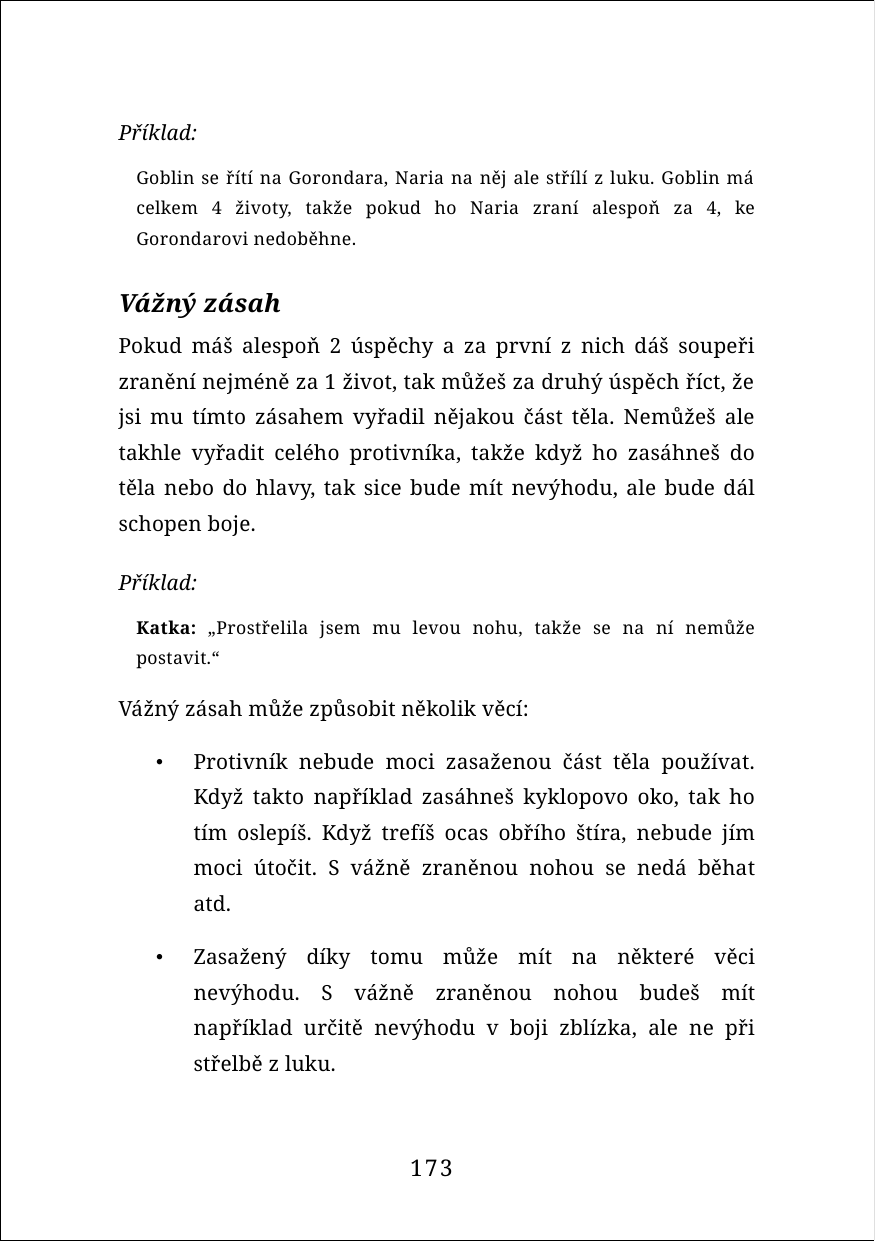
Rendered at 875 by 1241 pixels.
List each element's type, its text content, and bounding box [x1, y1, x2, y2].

list Zasažený díky tomu může mít na některé věci nevýhodu. S vážně zraněnou nohou budeš mít například určitě nevýhodu v boji zblízka, ale ne při střelbě z luku. [156, 942, 756, 1077]
subtitle Vážný zásah [118, 286, 756, 320]
text Vážný zásah může způsobit několik věcí: [118, 694, 756, 722]
text Goblin se řítí na Gorondara, Naria na něj ale střílí z luku. Goblin má celkem 4 životy, takže pokud ho Naria zraní alespoň za 4, ke Gorondarovi nedoběhne. [136, 166, 756, 250]
text Příklad: [118, 568, 756, 597]
list Protivník nebude moci zasaženou část těla používat. Když takto například zasáhneš kyklopovo oko, tak ho tím oslepíš. Když trefíš ocas obřího štíra, nebude jím moci útočit. S vážně zraněnou nohou se nedá běhat atd. [156, 747, 756, 917]
text Katka: „Prostřelila jsem mu levou nohu, takže se na ní nemůže postavit.“ [136, 616, 756, 670]
text Pokud máš alespoň 2 úspěchy a za první z nich dáš soupeři zranění nejméně za 1 život, tak můžeš za druhý úspěch říct, že jsi mu tímto zásahem vyřadil nějakou část těla. Nemůžeš ale takhle vyřadit celého protivníka, takže když ho zasáhneš do těla nebo do hlavy, tak sice bude mít nevýhodu, ale bude dál schopen boje. [118, 331, 756, 537]
text Příklad: [118, 118, 756, 147]
